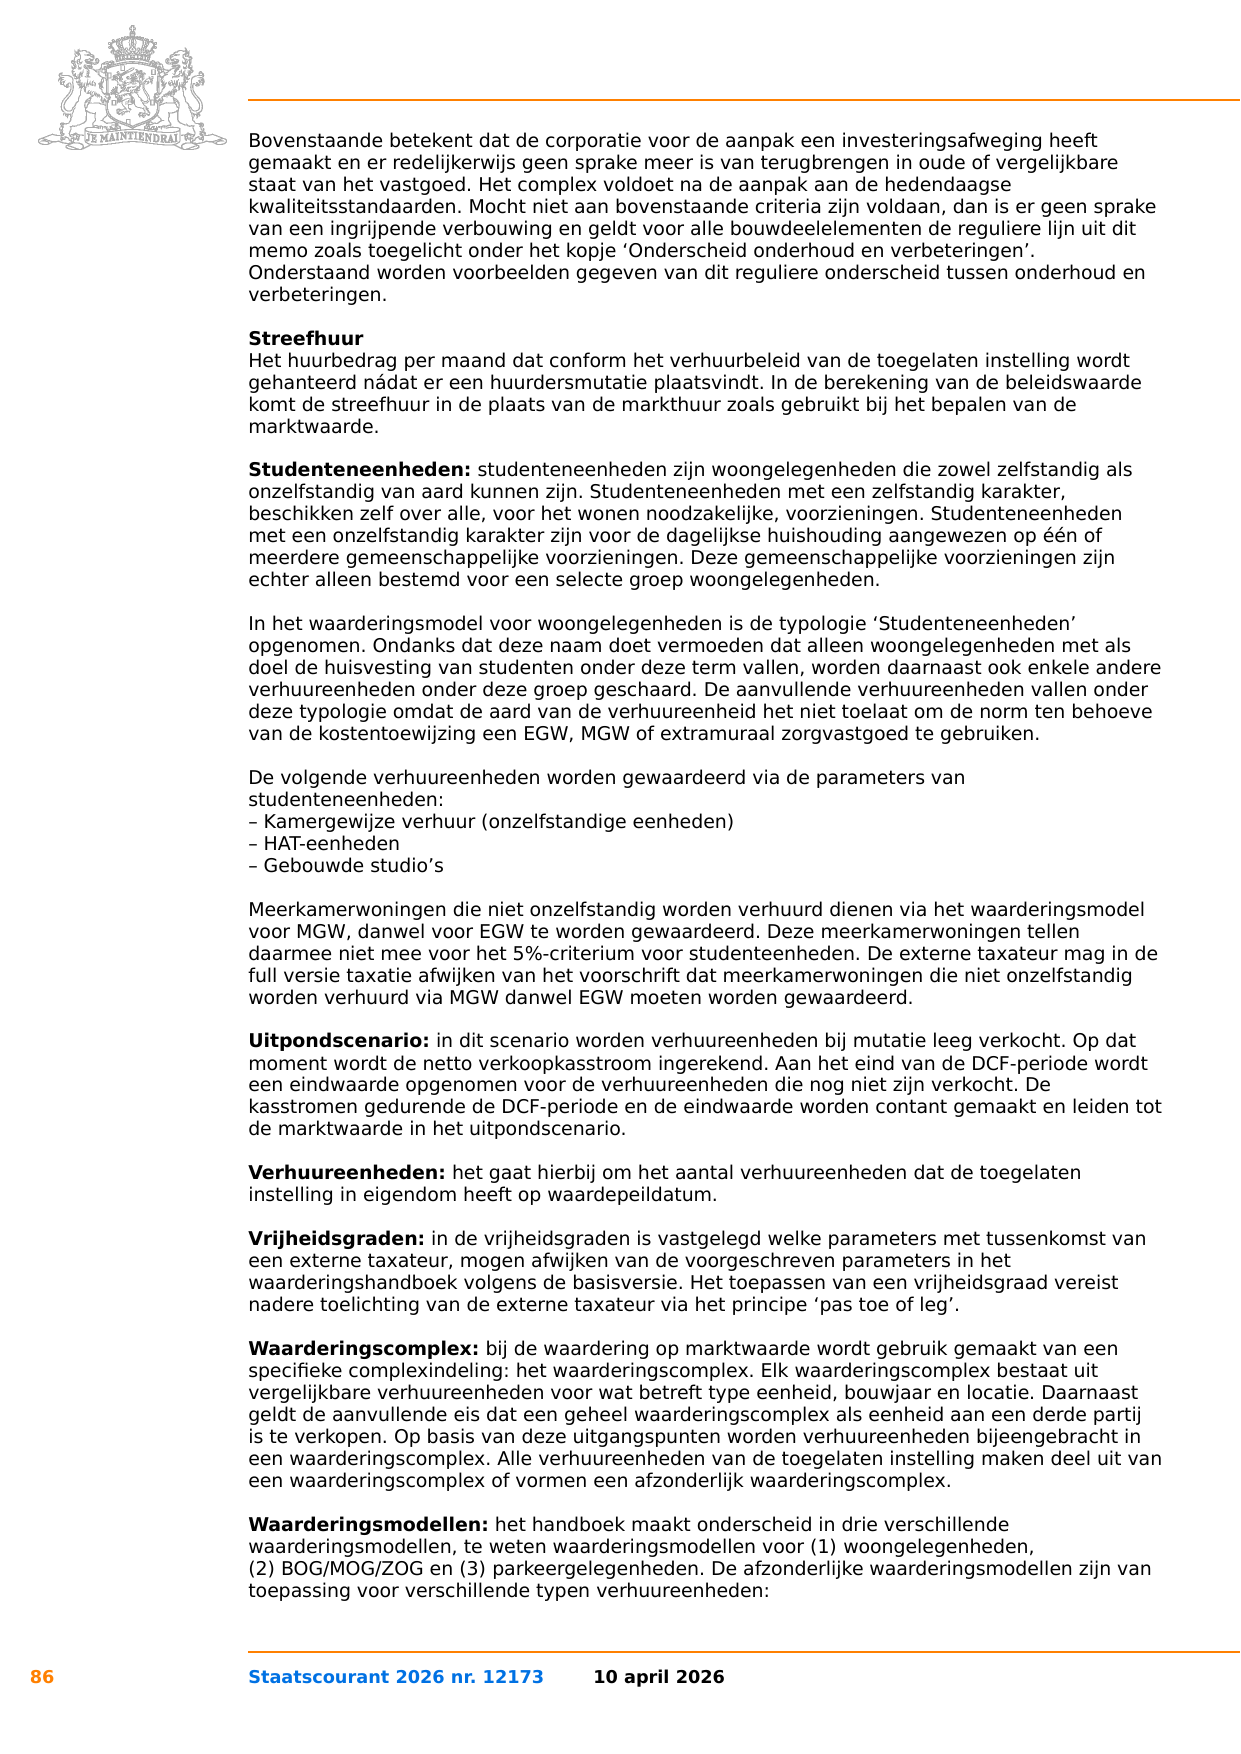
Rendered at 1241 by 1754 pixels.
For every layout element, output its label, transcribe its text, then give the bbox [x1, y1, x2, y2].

text Studenteneenheden: studenteneenheden zijn woongelegenheden die zowel zelfstandig als onzelfstandig van aard kunnen zijn. Studenteneenheden met een zelfstandig karakter, beschikken zelf over alle, voor het wonen noodzakelijke, voorzieningen. Studenteneenheden met een onzelfstandig karakter zijn voor de dagelijkse huishouding aangewezen op één of meerdere gemeenschappelijke voorzieningen. Deze gemeenschappelijke voorzieningen zijn echter alleen bestemd voor een selecte groep woongelegenheden. [248, 459, 1163, 591]
text Uitpondscenario: in dit scenario worden verhuureenheden bij mutatie leeg verkocht. Op dat moment wordt de netto verkoopkasstroom ingerekend. Aan het eind van de DCF-periode wordt een eindwaarde opgenomen voor de verhuureenheden die nog niet zijn verkocht. De kasstromen gedurende de DCF-periode en de eindwaarde worden contant gemaakt en leiden tot de marktwaarde in het uitpondscenario. [248, 1030, 1163, 1140]
text Vrijheidsgraden: in de vrijheidsgraden is vastgelegd welke parameters met tussenkomst van een externe taxateur, mogen afwijken van de voorgeschreven parameters in het waarderingshandboek volgens de basisversie. Het toepassen van een vrijheidsgraad vereist nadere toelichting van de externe taxateur via het principe ‘pas toe of leg’. [248, 1228, 1163, 1316]
text – Kamergewijze verhuur (onzelfstandige eenheden) [248, 811, 1163, 833]
text Bovenstaande betekent dat de corporatie voor de aanpak een investeringsafweging heeft gemaakt en er redelijkerwijs geen sprake meer is van terugbrengen in oude of vergelijkbare staat van het vastgoed. Het complex voldoet na de aanpak aan de hedendaagse kwaliteitsstandaarden. Mocht niet aan bovenstaande criteria zijn voldaan, dan is er geen sprake van een ingrijpende verbouwing en geldt voor alle bouwdeelelementen de reguliere lijn uit dit memo zoals toegelicht onder het kopje ‘Onderscheid onderhoud en verbeteringen’. Onderstaand worden voorbeelden gegeven van dit reguliere onderscheid tussen onderhoud en verbeteringen. [248, 130, 1163, 306]
text – Gebouwde studio’s [248, 855, 1163, 877]
text De volgende verhuureenheden worden gewaardeerd via de parameters van studenteneenheden: [248, 767, 1163, 811]
text Streefhuur [248, 328, 1163, 349]
text Het huurbedrag per maand dat conform het verhuurbeleid van de toegelaten instelling wordt gehanteerd nádat er een huurdersmutatie plaatsvindt. In de berekening van de beleidswaarde komt de streefhuur in de plaats van de markthuur zoals gebruikt bij het bepalen van de marktwaarde. [248, 349, 1163, 437]
text Verhuureenheden: het gaat hierbij om het aantal verhuureenheden dat de toegelaten instelling in eigendom heeft op waardepeildatum. [248, 1162, 1163, 1206]
text Waarderingsmodellen: het handboek maakt onderscheid in drie verschillende waarderingsmodellen, te weten waarderingsmodellen voor (1) woongelegenheden, (2) BOG/MOG/ZOG en (3) parkeergelegenheden. De afzonderlijke waarderingsmodellen zijn van toepassing voor verschillende typen verhuureenheden: [248, 1513, 1163, 1601]
text In het waarderingsmodel voor woongelegenheden is de typologie ‘Studenteneenheden’ opgenomen. Ondanks dat deze naam doet vermoeden dat alleen woongelegenheden met als doel de huisvesting van studenten onder deze term vallen, worden daarnaast ook enkele andere verhuureenheden onder deze groep geschaard. De aanvullende verhuureenheden vallen onder deze typologie omdat de aard van de verhuureenheid het niet toelaat om de norm ten behoeve van de kostentoewijzing een EGW, MGW of extramuraal zorgvastgoed te gebruiken. [248, 613, 1163, 745]
text Meerkamerwoningen die niet onzelfstandig worden verhuurd dienen via het waarderingsmodel voor MGW, danwel voor EGW te worden gewaardeerd. Deze meerkamerwoningen tellen daarmee niet mee voor het 5%-criterium voor studenteenheden. De externe taxateur mag in de full versie taxatie afwijken van het voorschrift dat meerkamerwoningen die niet onzelfstandig worden verhuurd via MGW danwel EGW moeten worden gewaardeerd. [248, 899, 1163, 1008]
text Waarderingscomplex: bij de waardering op marktwaarde wordt gebruik gemaakt van een specifieke complexindeling: het waarderingscomplex. Elk waarderingscomplex bestaat uit vergelijkbare verhuureenheden voor wat betreft type eenheid, bouwjaar en locatie. Daarnaast geldt de aanvullende eis dat een geheel waarderingscomplex als eenheid aan een derde partij is te verkopen. Op basis van deze uitgangspunten worden verhuureenheden bijeengebracht in een waarderingscomplex. Alle verhuureenheden van de toegelaten instelling maken deel uit van een waarderingscomplex of vormen een afzonderlijk waarderingscomplex. [248, 1338, 1163, 1492]
picture [38, 25, 227, 150]
text – HAT-eenheden [248, 833, 1163, 855]
